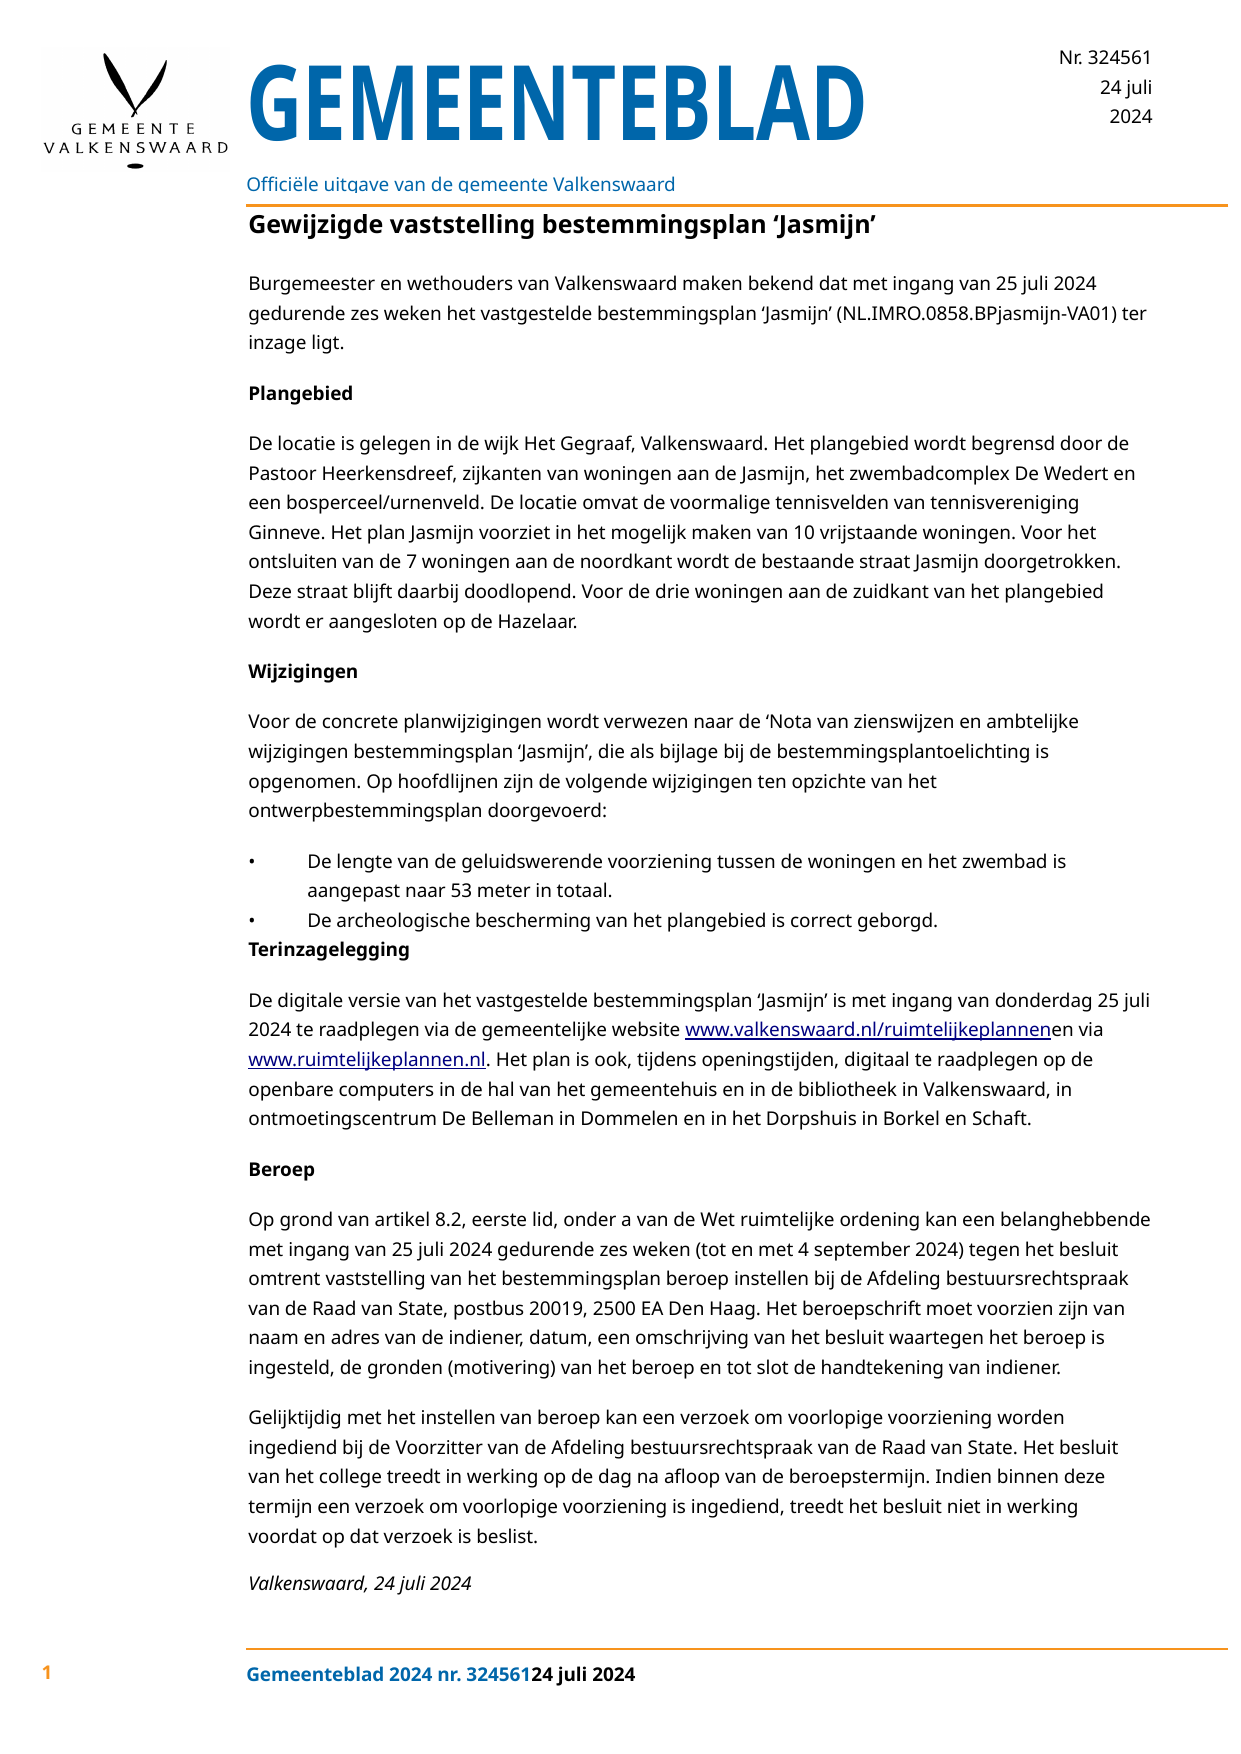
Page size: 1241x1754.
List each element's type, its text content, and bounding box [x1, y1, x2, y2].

text Gewijzigde vaststelling bestemmingsplan ‘Jasmijn’ [248, 207, 1152, 241]
text De digitale versie van het vastgestelde bestemmingsplan ‘Jasmijn’ is met ingang van donderdag 25 juli 2024 te raadplegen via de gemeentelijke website www.valkenswaard.nl/ruimtelijkeplannenen via www.ruimtelijkeplannen.nl. Het plan is ook, tijdens openingstijden, digitaal te raadplegen op de openbare computers in de hal van het gemeentehuis en in de bibliotheek in Valkenswaard, in ontmoetingscentrum De Belleman in Dommelen en in het Dorpshuis in Borkel en Schaft. [248, 987, 1152, 1131]
text De locatie is gelegen in de wijk Het Gegraaf, Valkenswaard. Het plangebied wordt begrensd door de Pastoor Heerkensdreef, zijkanten van woningen aan de Jasmijn, het zwembadcomplex De Wedert en een bosperceel/urnenveld. De locatie omvat de voormalige tennisvelden van tennisvereniging Ginneve. Het plan Jasmijn voorziet in het mogelijk maken van 10 vrijstaande woningen. Voor het ontsluiten van de 7 woningen aan de noordkant wordt de bestaande straat Jasmijn doorgetrokken. Deze straat blijft daarbij doodlopend. Voor de drie woningen aan de zuidkant van het plangebied wordt er aangesloten op de Hazelaar. [248, 430, 1152, 633]
text Terinzagelegging [248, 937, 1152, 962]
text Valkenswaard, 24 juli 2024 [248, 1571, 1152, 1596]
list De archeologische bescherming van het plangebied is correct geborgd. [248, 907, 1152, 933]
text Burgemeester en wethouders van Valkenswaard maken bekend dat met ingang van 25 juli 2024 gedurende zes weken het vastgestelde bestemmingsplan ‘Jasmijn’ (NL.IMRO.0858.BPjasmijn-VA01) ter inzage ligt. [248, 270, 1152, 355]
text Plangebied [248, 380, 1152, 406]
text Voor de concrete planwijzigingen wordt verwezen naar de ‘Nota van zienswijzen en ambtelijke wijzigingen bestemmingsplan ‘Jasmijn’, die als bijlage bij de bestemmingsplantoelichting is opgenomen. Op hoofdlijnen zijn de volgende wijzigingen ten opzichte van het ontwerpbestemmingsplan doorgevoerd: [248, 709, 1152, 823]
text Wijzigingen [248, 658, 1152, 684]
list De lengte van de geluidswerende voorziening tussen de woningen en het zwembad is aangepast naar 53 meter in totaal. [248, 848, 1152, 903]
text Gelijktijdig met het instellen van beroep kan een verzoek om voorlopige voorziening worden ingediend bij de Voorzitter van de Afdeling bestuursrechtspraak van de Raad van State. Het besluit van het college treedt in werking op de dag na afloop van de beroepstermijn. Indien binnen deze termijn een verzoek om voorlopige voorziening is ingediend, treedt het besluit niet in werking voordat op dat verzoek is beslist. [248, 1404, 1152, 1548]
text Beroep [248, 1156, 1152, 1181]
text Op grond van artikel 8.2, eerste lid, onder a van de Wet ruimtelijke ordening kan een belanghebbende met ingang van 25 juli 2024 gedurende zes weken (tot en met 4 september 2024) tegen het besluit omtrent vaststelling van het bestemmingsplan beroep instellen bij de Afdeling bestuursrechtspraak van de Raad van State, postbus 20019, 2500 EA Den Haag. Het beroepschrift moet voorzien zijn van naam en adres van de indiener, datum, een omschrijving van het besluit waartegen het beroep is ingesteld, de gronden (motivering) van het beroep en tot slot de handtekening van indiener. [248, 1206, 1152, 1380]
picture [41, 47, 231, 172]
